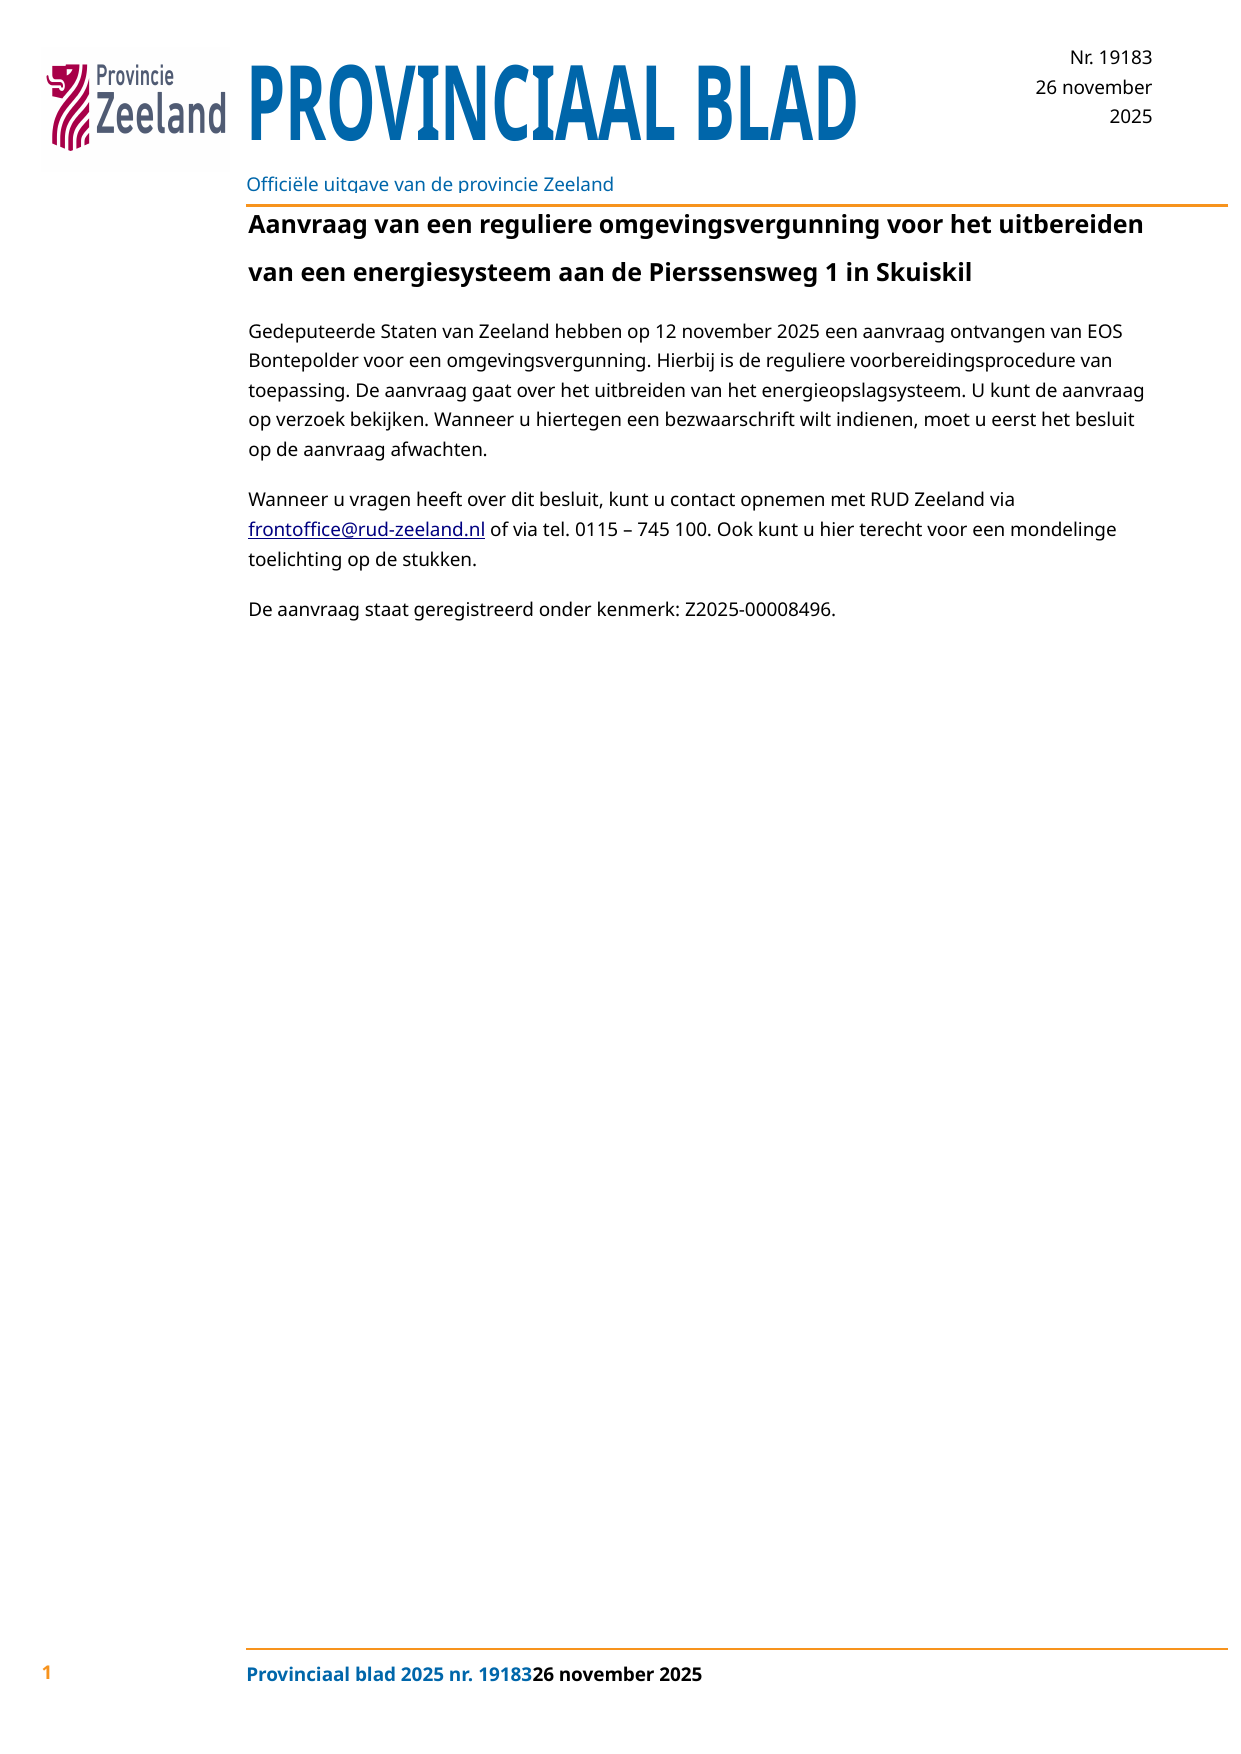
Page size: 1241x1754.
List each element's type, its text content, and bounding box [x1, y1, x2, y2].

picture [41, 47, 231, 172]
text Aanvraag van een reguliere omgevingsvergunning voor het uitbereiden van een energiesysteem aan de Pierssensweg 1 in Skuiskil [248, 207, 1152, 288]
text Gedeputeerde Staten van Zeeland hebben op 12 november 2025 een aanvraag ontvangen van EOS Bontepolder voor een omgevingsvergunning. Hierbij is de reguliere voorbereidingsprocedure van toepassing. De aanvraag gaat over het uitbreiden van het energieopslagsysteem. U kunt de aanvraag op verzoek bekijken. Wanneer u hiertegen een bezwaarschrift wilt indienen, moet u eerst het besluit op de aanvraag afwachten. [248, 318, 1152, 462]
text Wanneer u vragen heeft over dit besluit, kunt u contact opnemen met RUD Zeeland via frontoffice@rud-zeeland.nl of via tel. 0115 – 745 100. Ook kunt u hier terecht voor een mondelinge toelichting op de stukken. [248, 487, 1152, 572]
text De aanvraag staat geregistreerd onder kenmerk: Z2025-00008496. [248, 596, 1152, 622]
